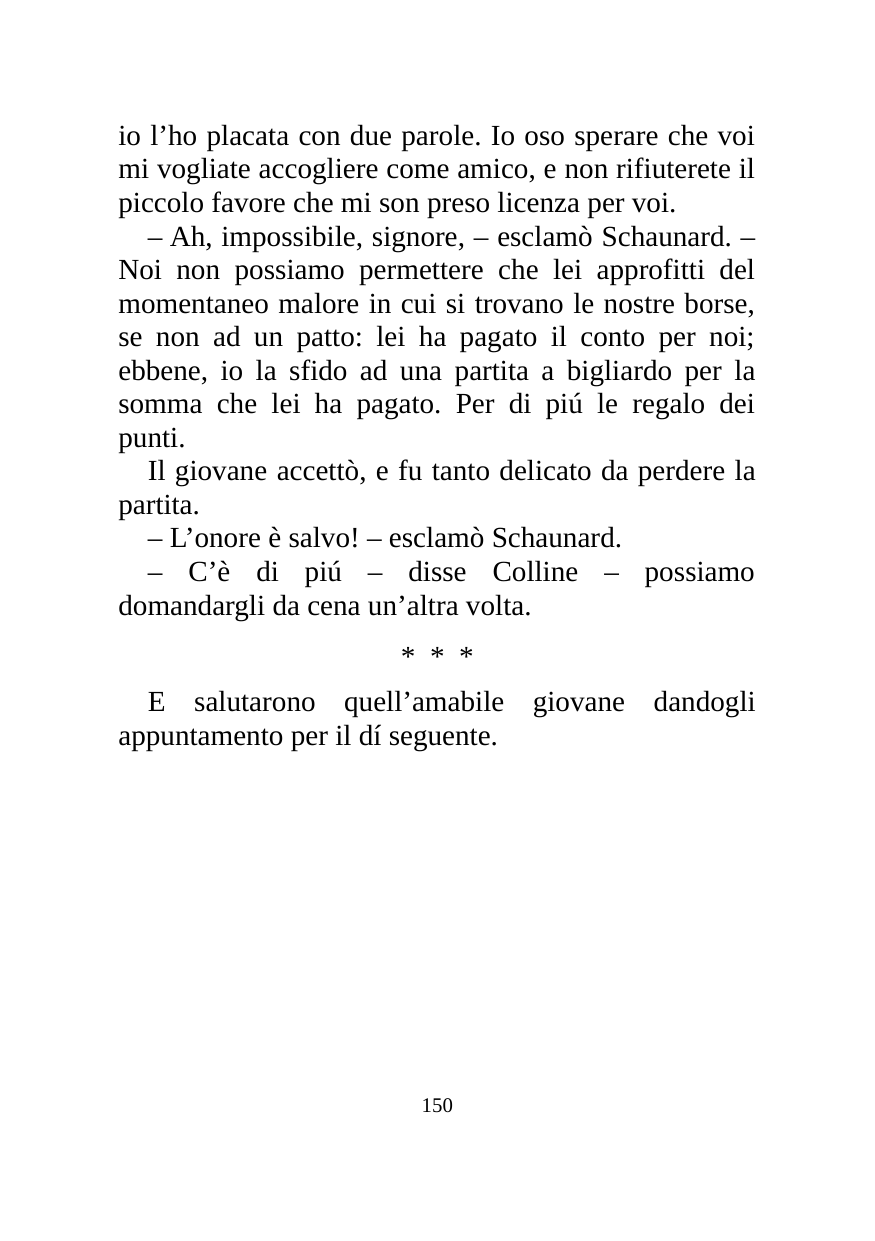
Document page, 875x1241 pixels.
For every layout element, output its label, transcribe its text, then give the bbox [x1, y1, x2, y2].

text ‒ L’onore è salvo! ‒ esclamò Schaunard. [118, 521, 756, 554]
text ‒ C’è di piú ‒ disse Colline ‒ possiamo domandargli da cena un’altra volta. [118, 554, 756, 621]
text E salutarono quell’amabile giovane dandogli appuntamento per il dí seguente. [118, 684, 756, 751]
text * * * [118, 639, 756, 672]
text ‒ Ah, impossibile, signore, ‒ esclamò Schaunard. ‒ Noi non possiamo permettere che lei approfitti del momentaneo malore in cui si trovano le nostre borse, se non ad un patto: lei ha pagato il conto per noi; ebbene, io la sfido ad una partita a bigliardo per la somma che lei ha pagato. Per di piú le regalo dei punti. [118, 219, 756, 453]
text io l’ho placata con due parole. Io oso sperare che voi mi vogliate accogliere come amico, e non rifiuterete il piccolo favore che mi son preso licenza per voi. [118, 118, 756, 219]
text Il giovane accettò, e fu tanto delicato da perdere la partita. [118, 453, 756, 521]
